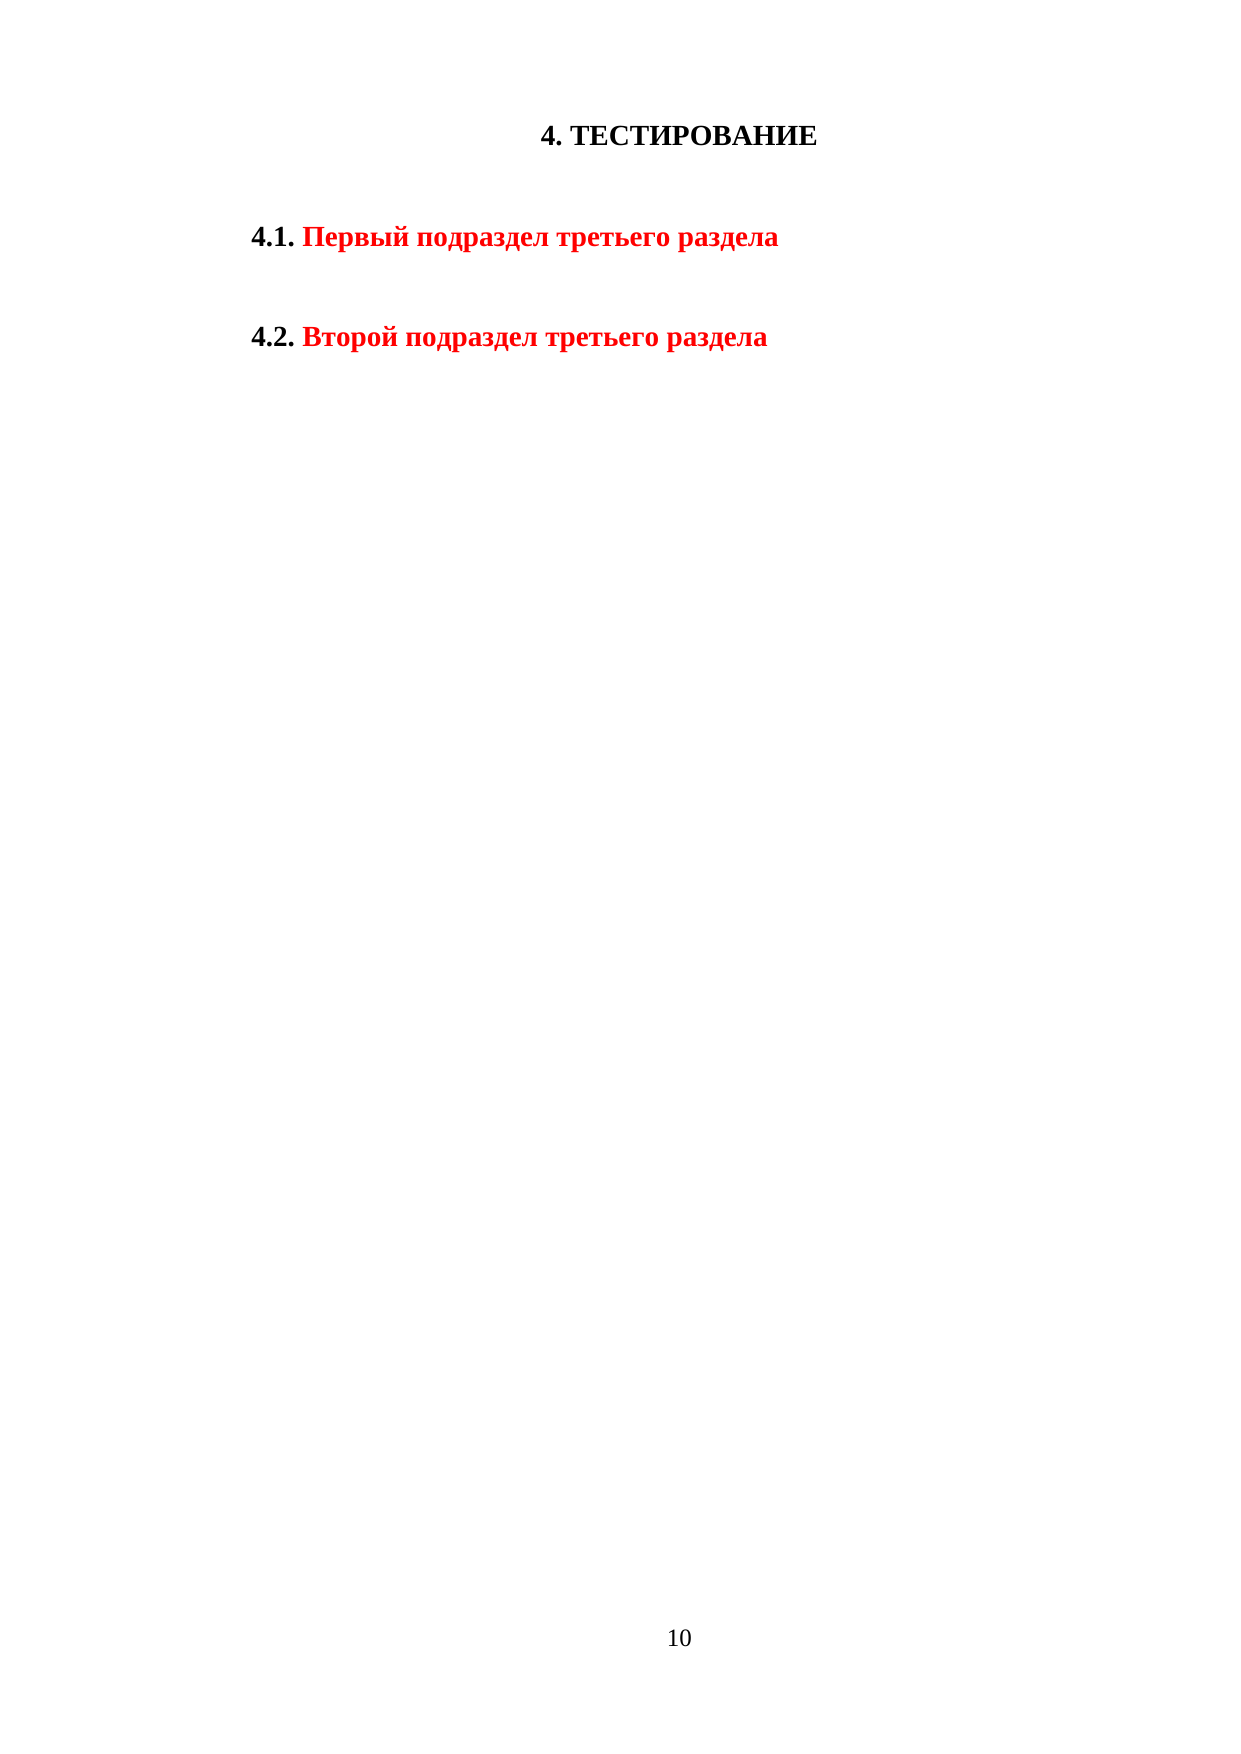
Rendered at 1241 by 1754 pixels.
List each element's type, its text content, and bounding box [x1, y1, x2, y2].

text 4.1. Первый подраздел третьего раздела [177, 219, 1181, 252]
text 4. тестирование [177, 118, 1181, 152]
text 4.2. Второй подраздел третьего раздела [177, 319, 1181, 353]
